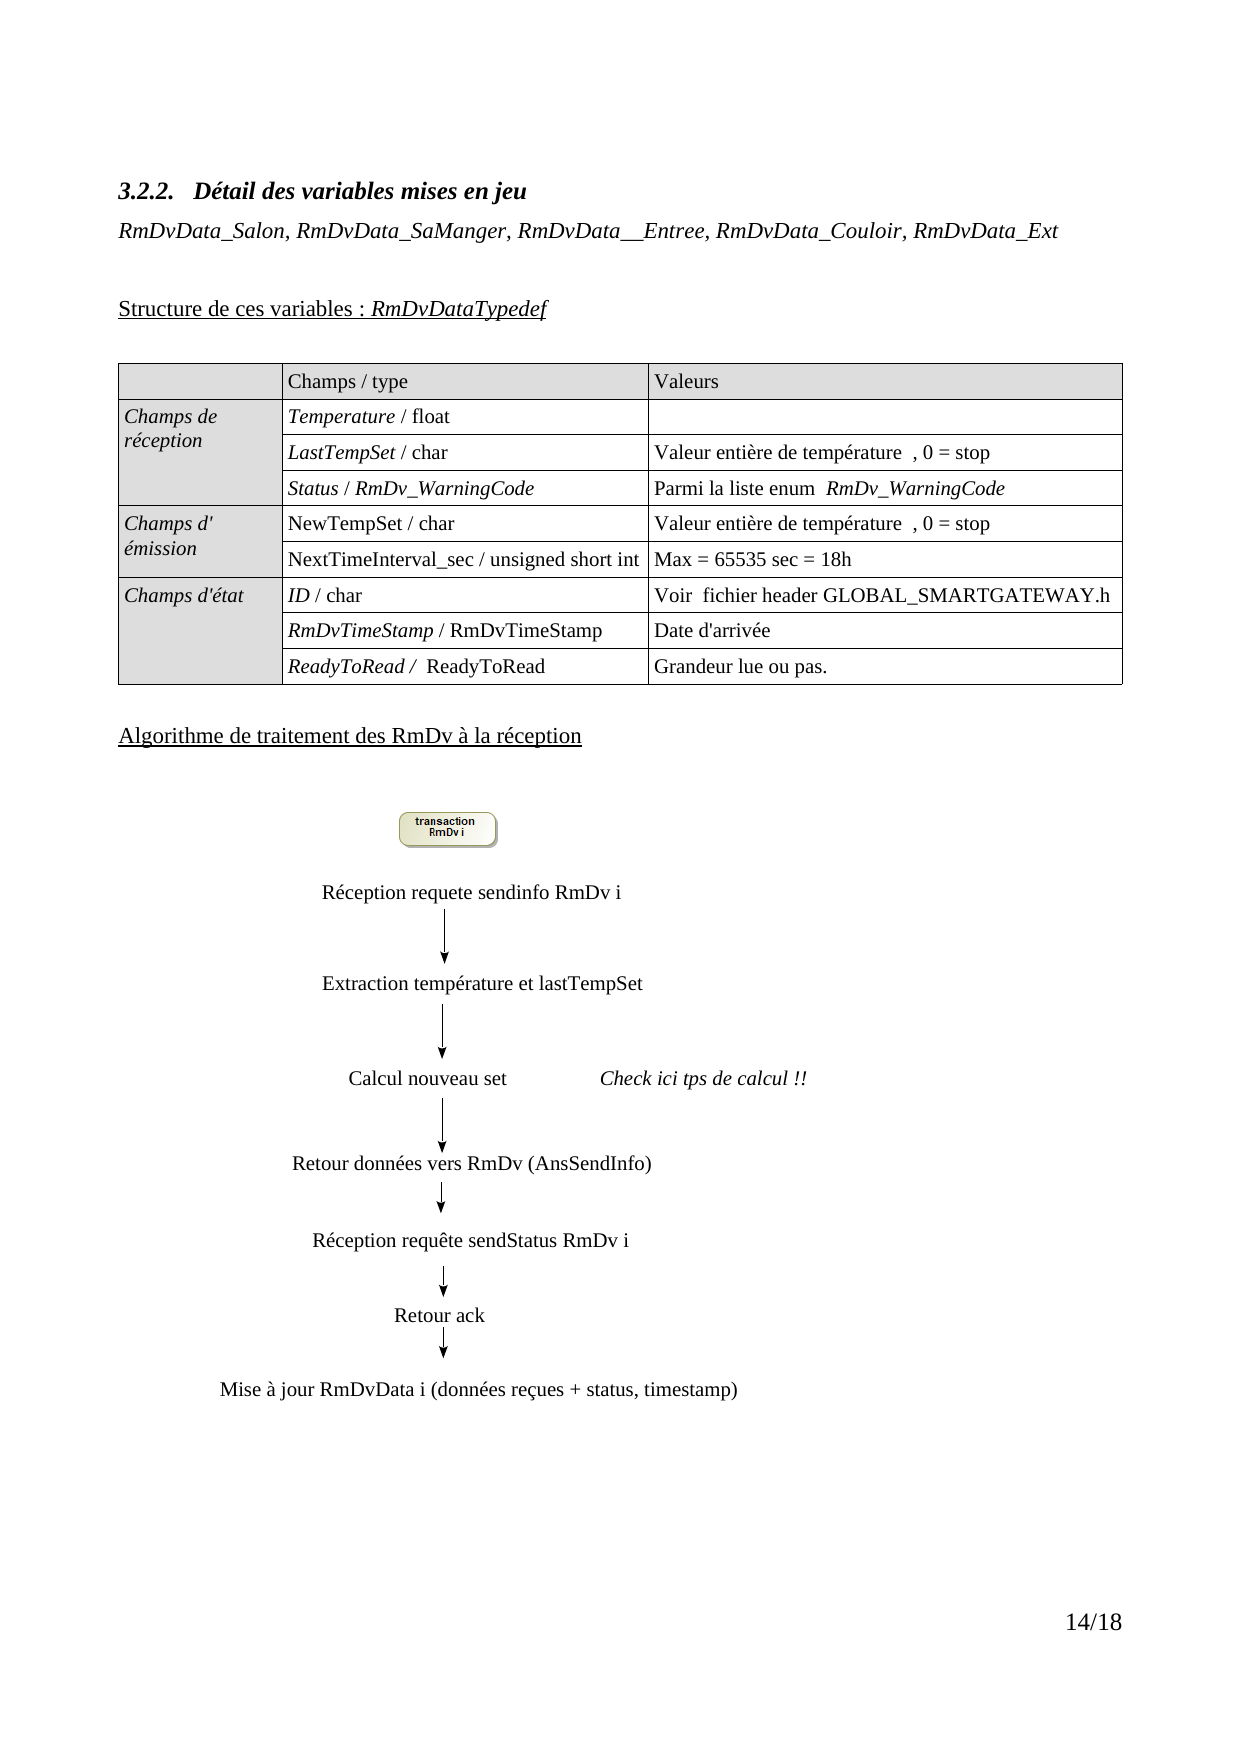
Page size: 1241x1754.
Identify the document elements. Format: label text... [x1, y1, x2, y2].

table_cell Champs d' émission [119, 506, 282, 577]
table_cell Temperature / float [283, 400, 648, 434]
table_cell Voir fichier header GLOBAL_SMARTGATEWAY.h [649, 578, 1122, 612]
text RmDvData_Salon, RmDvData_SaManger, RmDvData__Entree, RmDvData_Couloir, RmDvData_Ext [118, 218, 1122, 244]
table_cell NewTempSet / char [283, 506, 648, 541]
text Algorithme de traitement des RmDv à la réception [118, 723, 1122, 749]
table_cell Max = 65535 sec = 18h [649, 542, 1122, 577]
text Structure de ces variables : RmDvDataTypedef [118, 295, 1122, 322]
table_cell Status / RmDv_WarningCode [283, 471, 648, 505]
subtitle Détail des variables mises en jeu [118, 176, 1122, 205]
table_cell ReadyToRead / ReadyToRead [283, 649, 648, 684]
table_cell Champs de réception [119, 400, 282, 505]
table_cell NextTimeInterval_sec / unsigned short int [283, 542, 648, 577]
table_cell Valeur entière de température , 0 = stop [649, 506, 1122, 541]
table_cell Parmi la liste enum RmDv_WarningCode [649, 471, 1122, 505]
table_cell ID / char [283, 578, 648, 612]
table_cell RmDvTimeStamp / RmDvTimeStamp [283, 613, 648, 648]
table_cell Date d'arrivée [649, 613, 1122, 648]
table_cell Champs d'état [119, 578, 282, 684]
table_header [119, 364, 282, 399]
table_cell LastTempSet / char [283, 435, 648, 470]
table_cell Valeur entière de température , 0 = stop [649, 435, 1122, 470]
table_header Champs / type [283, 364, 648, 399]
table_cell Grandeur lue ou pas. [649, 649, 1122, 684]
table_cell [649, 400, 1122, 434]
table_header Valeurs [649, 364, 1122, 399]
